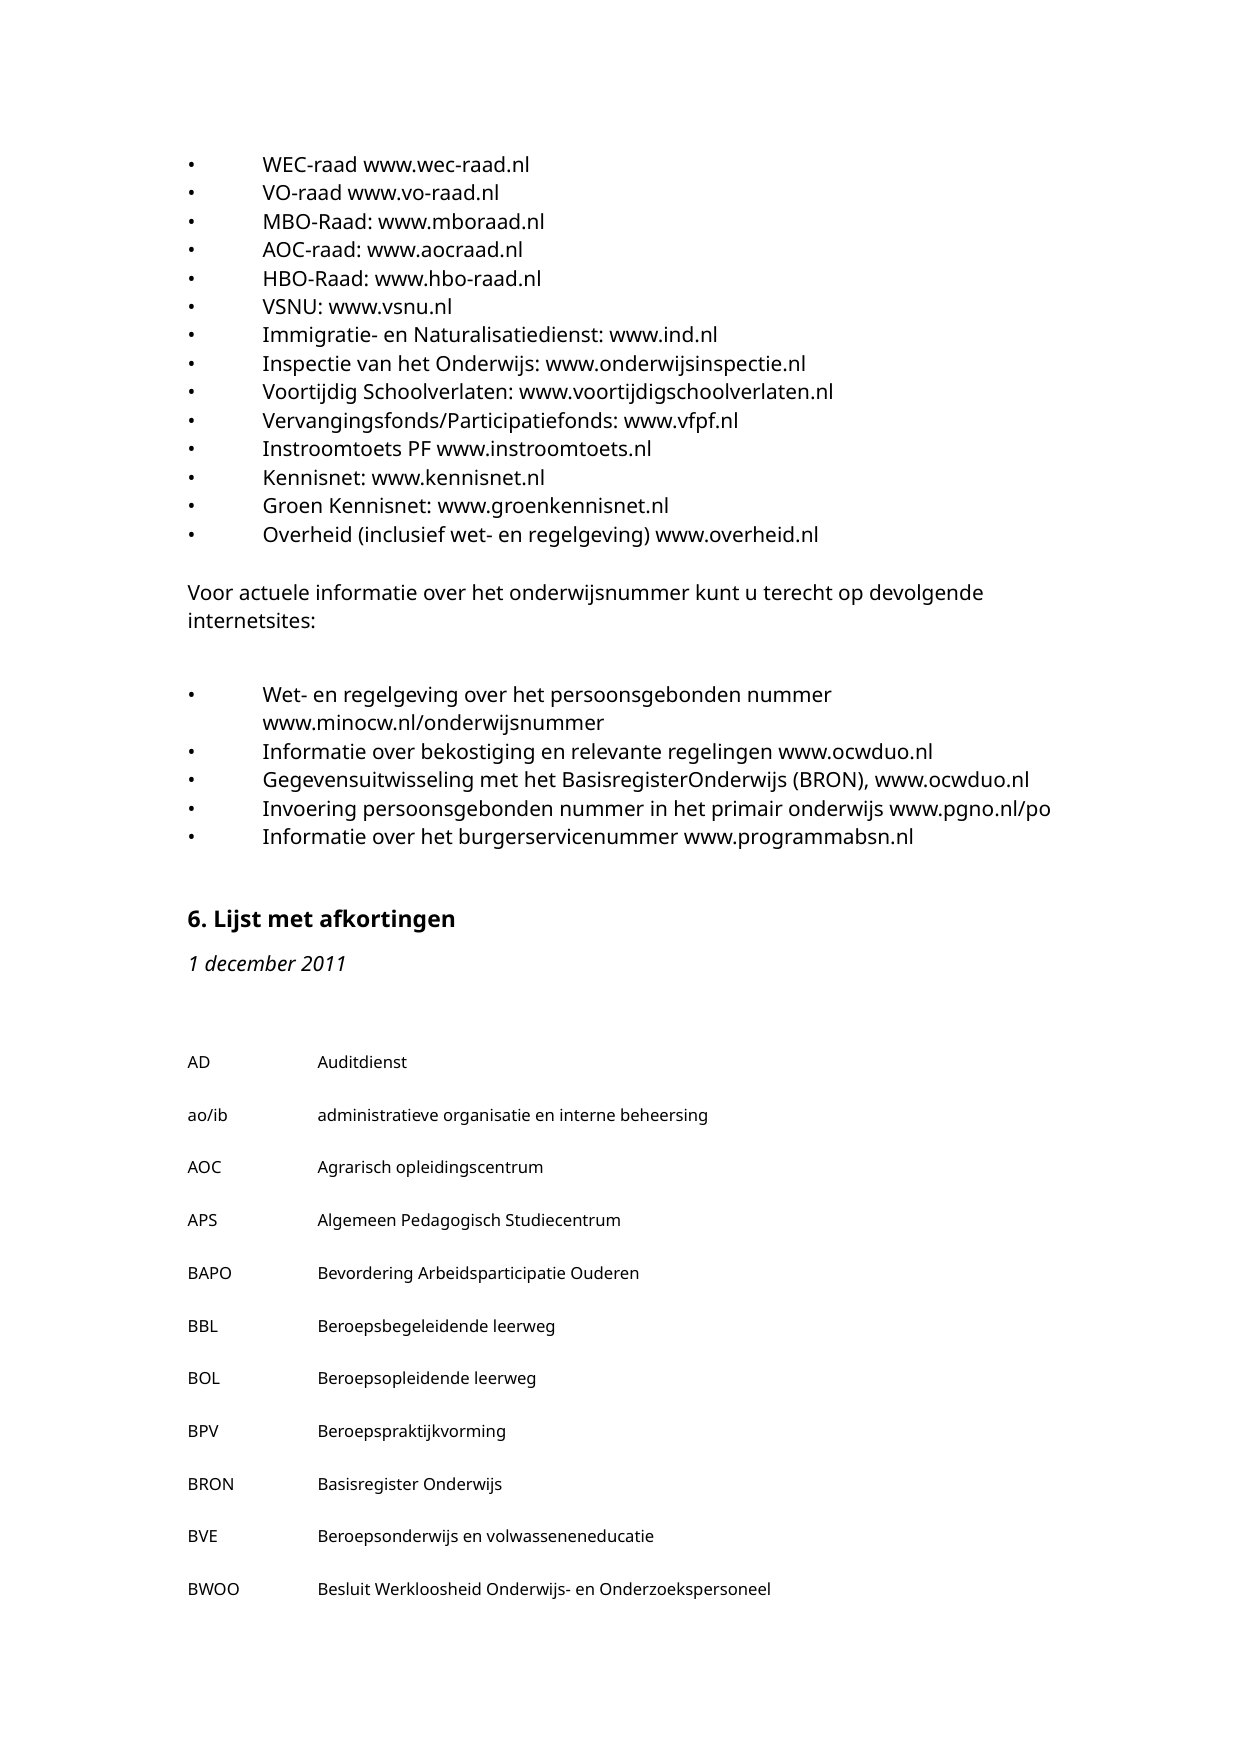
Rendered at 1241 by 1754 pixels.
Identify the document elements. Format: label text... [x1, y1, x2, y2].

table_cell BWOO [188, 1578, 317, 1601]
table_cell BAPO [188, 1262, 317, 1314]
list Vervangingsfonds/Participatiefonds: www.vfpf.nl [187, 406, 1053, 434]
list Groen Kennisnet: www.groenkennisnet.nl [187, 491, 1053, 520]
list VO-raad www.vo-raad.nl [187, 178, 1053, 207]
list WEC-raad www.wec-raad.nl [187, 150, 1053, 178]
table_cell BRON [188, 1473, 317, 1525]
table_cell Beroepspraktijkvorming [317, 1420, 1053, 1472]
list Invoering persoonsgebonden nummer in het primair onderwijs www.pgno.nl/po [187, 794, 1053, 822]
table_header AD [188, 1051, 317, 1103]
table_cell Basisregister Onderwijs [317, 1473, 1053, 1525]
table_cell AOC [188, 1156, 317, 1209]
table_cell Beroepsbegeleidende leerweg [317, 1314, 1053, 1367]
table_cell administratieve organisatie en interne beheersing [317, 1104, 1053, 1156]
list VSNU: www.vsnu.nl [187, 292, 1053, 321]
list Wet- en regelgeving over het persoonsgebonden nummer www.minocw.nl/onderwijsnummer [187, 680, 1053, 737]
table_cell Bevordering Arbeidsparticipatie Ouderen [317, 1262, 1053, 1314]
table_cell Beroepsonderwijs en volwasseneneducatie [317, 1525, 1053, 1578]
list Gegevensuitwisseling met het BasisregisterOnderwijs (BRON), www.ocwduo.nl [187, 765, 1053, 794]
table_cell Besluit Werkloosheid Onderwijs- en Onderzoekspersoneel [317, 1578, 1053, 1601]
table_cell BPV [188, 1420, 317, 1472]
list Overheid (inclusief wet- en regelgeving) www.overheid.nl [187, 520, 1053, 548]
text Voor actuele informatie over het onderwijsnummer kunt u terecht op devolgende internetsites: [187, 578, 1053, 635]
list Voortijdig Schoolverlaten: www.voortijdigschoolverlaten.nl [187, 377, 1053, 406]
list HBO-Raad: www.hbo-raad.nl [187, 264, 1053, 292]
table_cell BOL [188, 1367, 317, 1420]
text 1 december 2011 [187, 949, 1053, 978]
table_cell BVE [188, 1525, 317, 1578]
table_header Auditdienst [317, 1051, 1053, 1103]
list Informatie over het burgerservicenummer www.programmabsn.nl [187, 822, 1053, 851]
list Informatie over bekostiging en relevante regelingen www.ocwduo.nl [187, 737, 1053, 765]
list AOC-raad: www.aocraad.nl [187, 235, 1053, 264]
list Instroomtoets PF www.instroomtoets.nl [187, 434, 1053, 463]
list MBO-Raad: www.mboraad.nl [187, 207, 1053, 235]
list Inspectie van het Onderwijs: www.onderwijsinspectie.nl [187, 349, 1053, 377]
table_cell APS [188, 1209, 317, 1262]
table_cell BBL [188, 1314, 317, 1367]
table_cell ao/ib [188, 1104, 317, 1156]
subtitle 6. Lijst met afkortingen [187, 903, 1053, 934]
list Immigratie- en Naturalisatiedienst: www.ind.nl [187, 321, 1053, 349]
list Kennisnet: www.kennisnet.nl [187, 463, 1053, 491]
table_cell Agrarisch opleidingscentrum [317, 1156, 1053, 1209]
table_cell Algemeen Pedagogisch Studiecentrum [317, 1209, 1053, 1262]
table_cell Beroepsopleidende leerweg [317, 1367, 1053, 1420]
